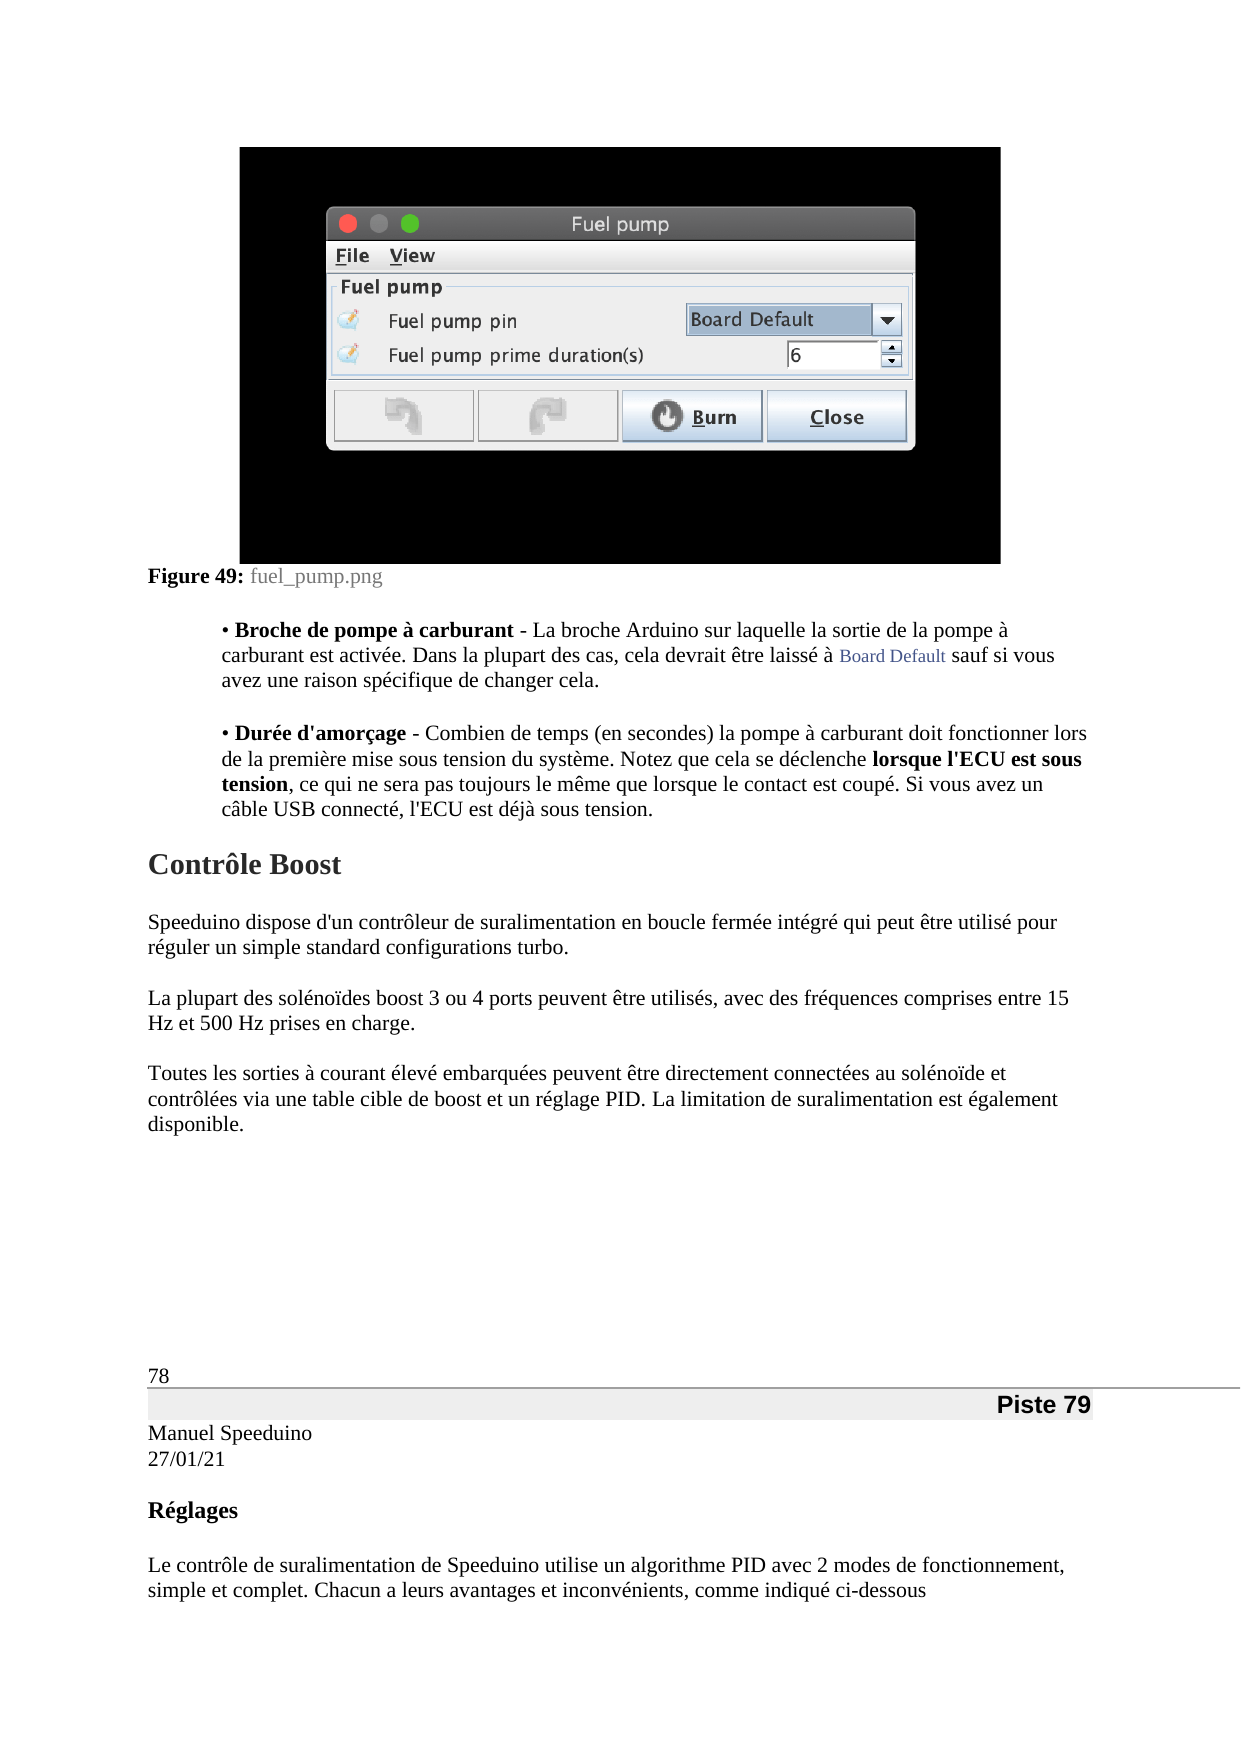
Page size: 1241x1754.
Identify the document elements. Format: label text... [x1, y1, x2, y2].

table_header Piste 79 [148, 1389, 1093, 1420]
text La plupart des solénoïdes boost 3 ou 4 ports peuvent être utilisés, avec des fréquences comprises entre 15 Hz et 500 Hz prises en charge. [148, 985, 1093, 1035]
text 27/01/21 [148, 1446, 1093, 1471]
text Réglages [148, 1496, 1093, 1523]
text • Durée d'amorçage - Combien de temps (en secondes) la pompe à carburant doit fonctionner lors de la première mise sous tension du système. Notez que cela se déclenche lorsque l'ECU est sous tension, ce qui ne sera pas toujours le même que lorsque le contact est coupé. Si vous avez un câble USB connecté, l'ECU est déjà sous tension. [221, 720, 1093, 821]
text Toutes les sorties à courant élevé embarquées peuvent être directement connectées au solénoïde et contrôlées via une table cible de boost et un réglage PID. La limitation de suralimentation est également disponible. [148, 1060, 1093, 1136]
text • Broche de pompe à carburant - La broche Arduino sur laquelle la sortie de la pompe à carburant est activée. Dans la plupart des cas, cela devrait être laissé à Board Default sauf si vous avez une raison spécifique de changer cela. [221, 617, 1093, 692]
text Manuel Speeduino [148, 1420, 1093, 1446]
text Speeduino dispose d'un contrôleur de suralimentation en boucle fermée intégré qui peut être utilisé pour réguler un simple standard configurations turbo. [148, 909, 1093, 959]
text 78 [148, 1363, 1093, 1387]
text Contrôle Boost [148, 846, 1093, 881]
text Le contrôle de suralimentation de Speeduino utilise un algorithme PID avec 2 modes de fonctionnement, simple et complet. Chacun a leurs avantages et inconvénients, comme indiqué ci-dessous [148, 1552, 1093, 1602]
text Figure 49: fuel_pump.png [148, 563, 1093, 589]
